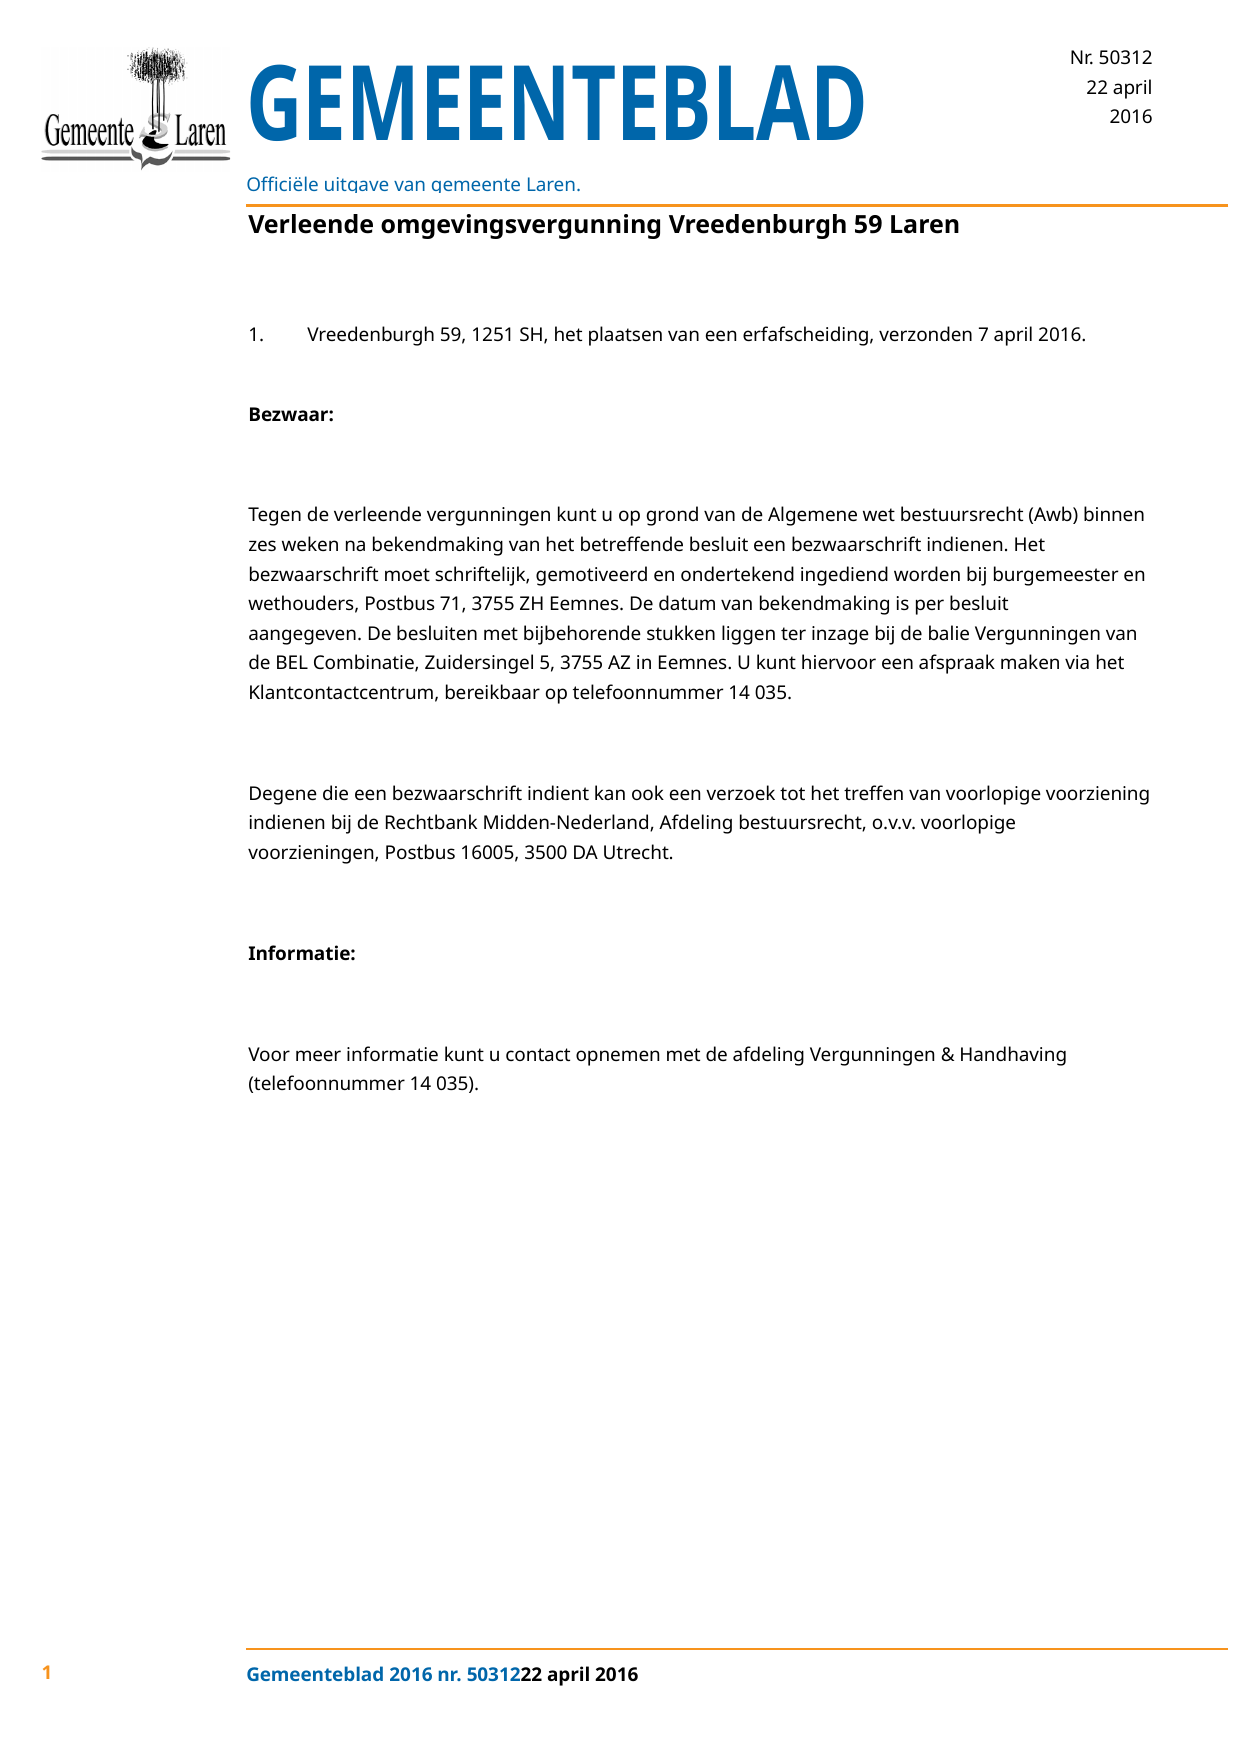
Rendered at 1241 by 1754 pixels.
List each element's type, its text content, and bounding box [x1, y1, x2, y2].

text Tegen de verleende vergunningen kunt u op grond van de Algemene wet bestuursrecht (Awb) binnen zes weken na bekendmaking van het betreffende besluit een bezwaarschrift indienen. Het bezwaarschrift moet schriftelijk, gemotiveerd en ondertekend ingediend worden bij burgemeester en wethouders, Postbus 71, 3755 ZH Eemnes. De datum van bekendmaking is per besluit aangegeven. De besluiten met bijbehorende stukken liggen ter inzage bij de balie Vergunningen van de BEL Combinatie, Zuidersingel 5, 3755 AZ in Eemnes. U kunt hiervoor een afspraak maken via het Klantcontactcentrum, bereikbaar op telefoonnummer 14 035. [248, 502, 1152, 705]
text Informatie: [248, 940, 1152, 966]
text Verleende omgevingsvergunning Vreedenburgh 59 Laren [248, 207, 1152, 241]
picture [41, 47, 231, 172]
list Vreedenburgh 59, 1251 SH, het plaatsen van een erfafscheiding, verzonden 7 april 2016. [248, 321, 1152, 346]
text Voor meer informatie kunt u contact opnemen met de afdeling Vergunningen & Handhaving (telefoonnummer 14 035). [248, 1041, 1152, 1096]
text Degene die een bezwaarschrift indient kan ook een verzoek tot het treffen van voorlopige voorziening indienen bij de Rechtbank Midden-Nederland, Afdeling bestuursrecht, o.v.v. voorlopige voorzieningen, Postbus 16005, 3500 DA Utrecht. [248, 780, 1152, 865]
text Bezwaar: [248, 401, 1152, 426]
